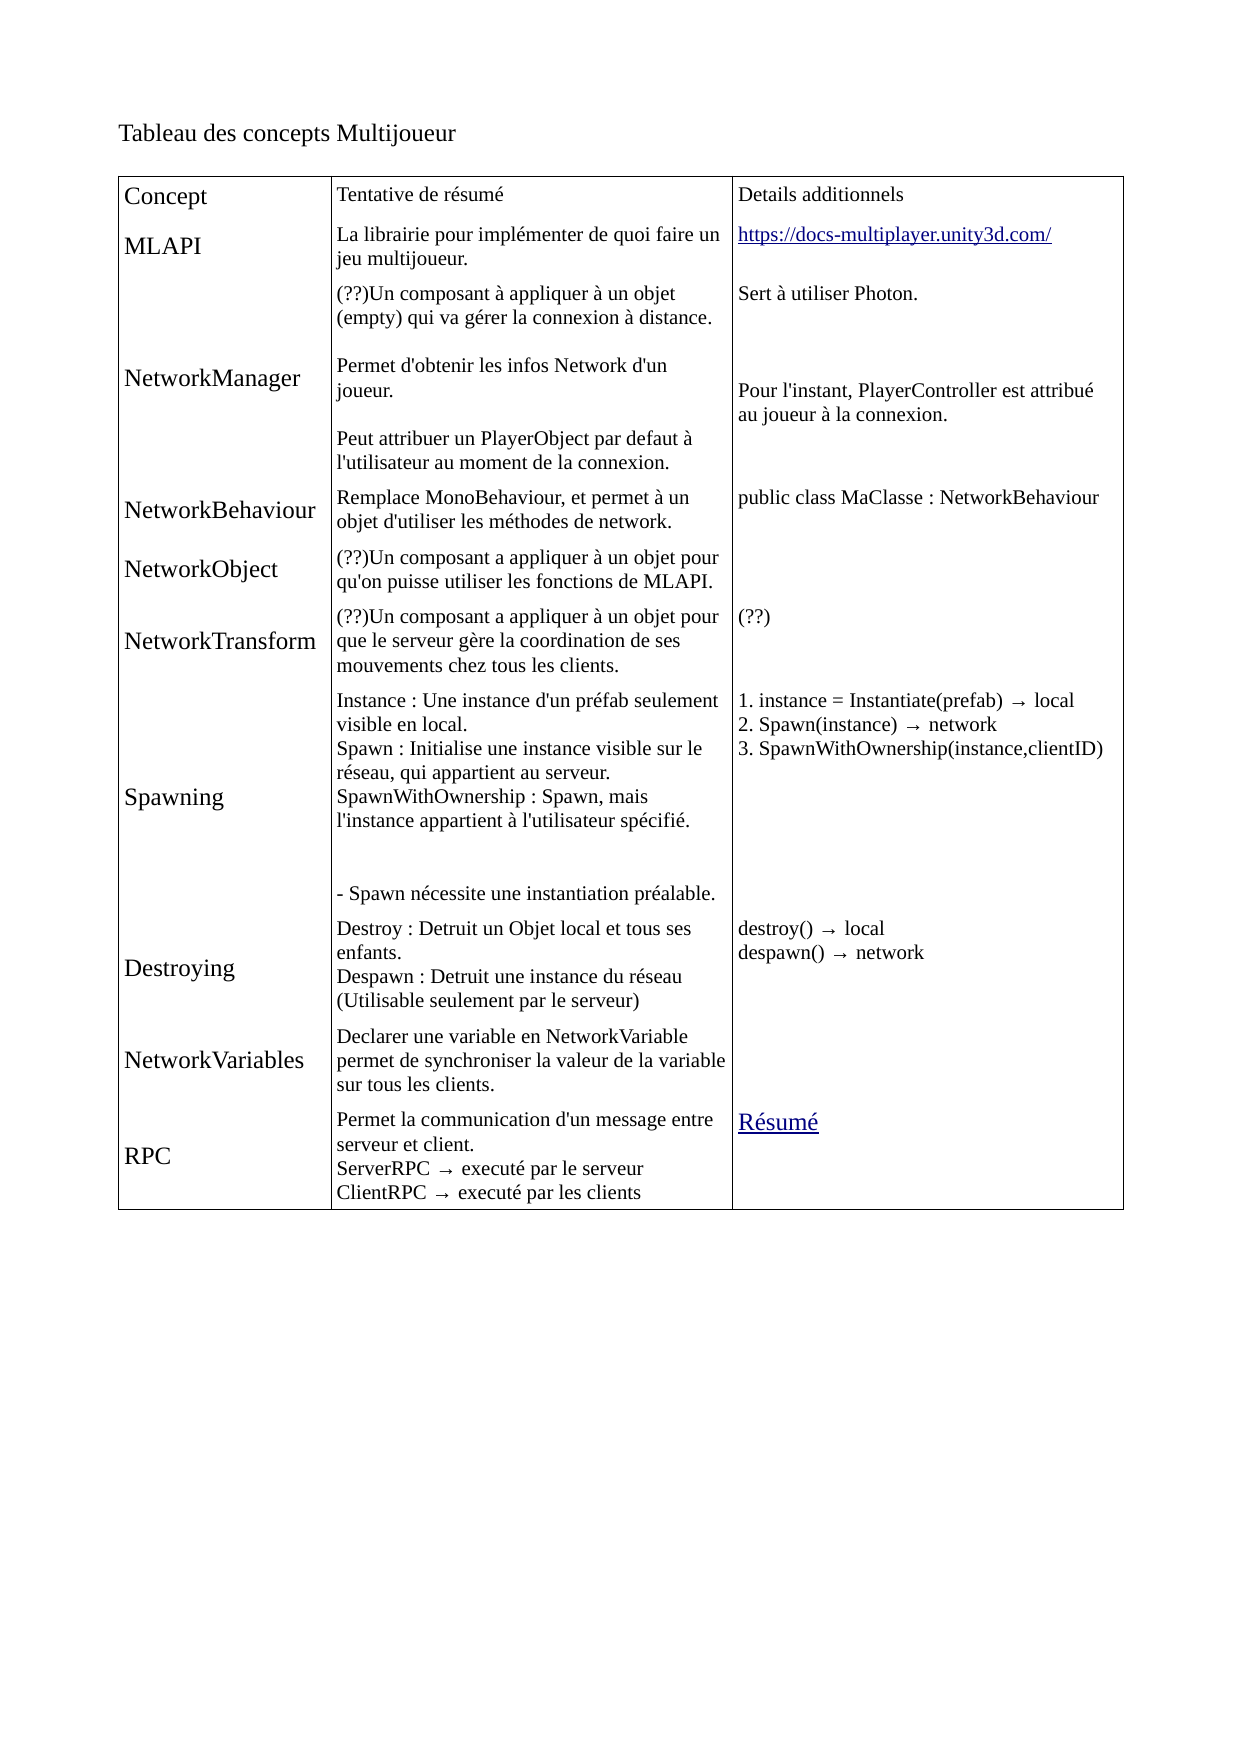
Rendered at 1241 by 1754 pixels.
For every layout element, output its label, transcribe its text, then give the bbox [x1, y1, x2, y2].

table_cell Résumé [733, 1102, 1123, 1209]
table_cell (??) [733, 599, 1123, 682]
table_cell (??)Un composant à appliquer à un objet (empty) qui va gérer la connexion à distance. Permet d'obtenir les infos Network d'un joueur. Peut attribuer un PlayerObject par defaut à l'utilisateur au moment de la connexion. [332, 276, 732, 479]
text Tableau des concepts Multijoueur [118, 118, 1122, 147]
table_cell Sert à utiliser Photon. Pour l'instant, PlayerController est attribué au joueur à la connexion. [733, 276, 1123, 479]
table_cell Spawning [119, 682, 331, 910]
table_cell https://docs-multiplayer.unity3d.com/ [733, 216, 1123, 276]
table_cell Declarer une variable en NetworkVariable permet de synchroniser la valeur de la variable sur tous les clients. [332, 1018, 732, 1102]
table_cell Remplace MonoBehaviour, et permet à un objet d'utiliser les méthodes de network. [332, 480, 732, 539]
table_cell (??)Un composant a appliquer à un objet pour qu'on puisse utiliser les fonctions de MLAPI. [332, 539, 732, 599]
table_cell MLAPI [119, 216, 331, 276]
table_cell NetworkObject [119, 539, 331, 599]
table_cell NetworkManager [119, 276, 331, 479]
table_cell Destroy : Detruit un Objet local et tous ses enfants. Despawn : Detruit une instance du réseau (Utilisable seulement par le serveur) [332, 910, 732, 1018]
table_cell (??)Un composant a appliquer à un objet pour que le serveur gère la coordination de ses mouvements chez tous les clients. [332, 599, 732, 682]
table_cell NetworkTransform [119, 599, 331, 682]
table_header Concept [119, 177, 331, 216]
table_cell Instance : Une instance d'un préfab seulement visible en local. Spawn : Initialise une instance visible sur le réseau, qui appartient au serveur. SpawnWithOwnership : Spawn, mais l'instance appartient à l'utilisateur spécifié. - Spawn nécessite une instantiation préalable. [332, 682, 732, 910]
table_cell public class MaClasse : NetworkBehaviour [733, 480, 1123, 539]
table_cell RPC [119, 1102, 331, 1209]
table_header Tentative de résumé [332, 177, 732, 216]
table_cell Permet la communication d'un message entre serveur et client. ServerRPC → executé par le serveur ClientRPC → executé par les clients [332, 1102, 732, 1209]
table_cell [733, 539, 1123, 599]
table_cell NetworkVariables [119, 1018, 331, 1102]
table_cell [733, 1018, 1123, 1102]
table_cell La librairie pour implémenter de quoi faire un jeu multijoueur. [332, 216, 732, 276]
table_header Details additionnels [733, 177, 1123, 216]
table_cell NetworkBehaviour [119, 480, 331, 539]
table_cell destroy() → local despawn() → network [733, 910, 1123, 1018]
table_cell 1. instance = Instantiate(prefab) → local 2. Spawn(instance) → network 3. SpawnWithOwnership(instance,clientID) [733, 682, 1123, 910]
table_cell Destroying [119, 910, 331, 1018]
